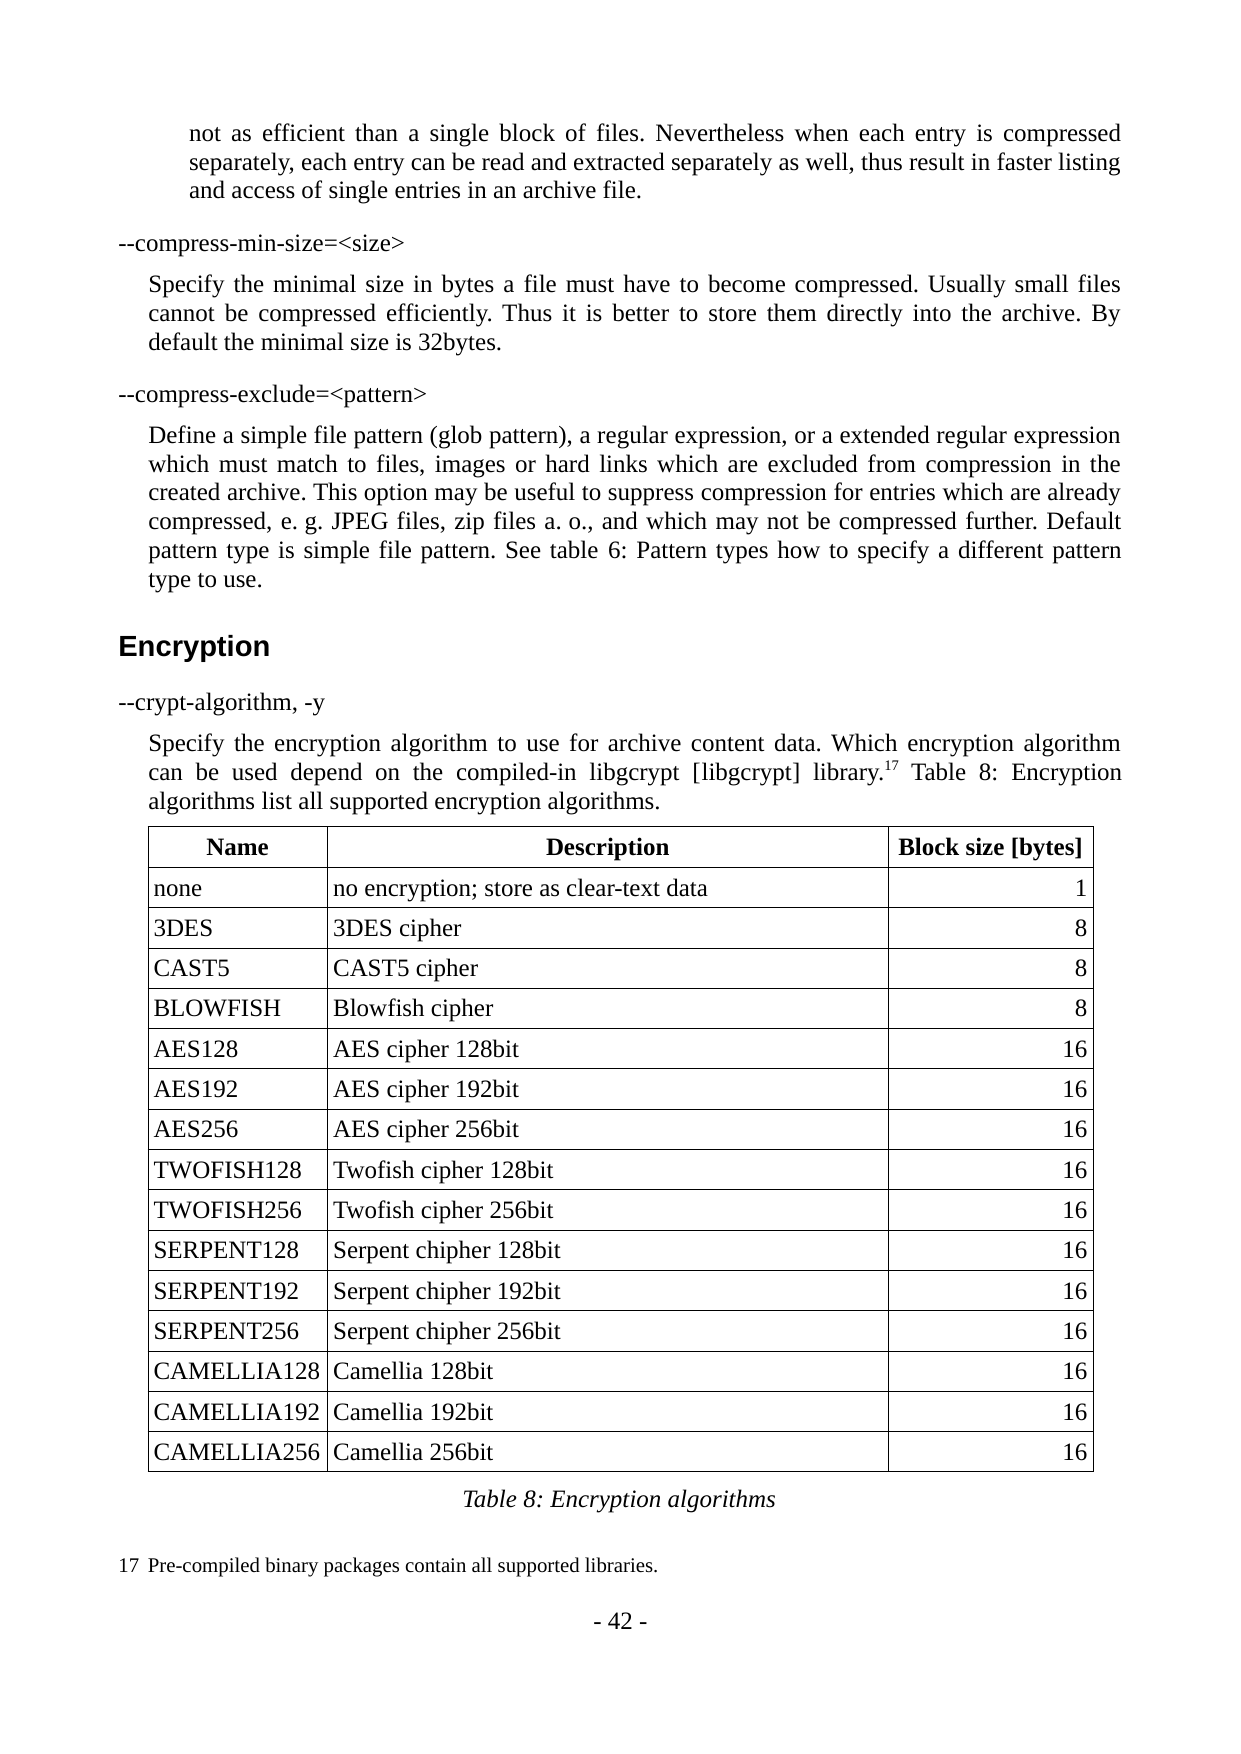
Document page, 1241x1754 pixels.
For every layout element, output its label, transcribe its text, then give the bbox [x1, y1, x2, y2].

table_cell 16 [889, 1150, 1093, 1189]
table_cell AES256 [149, 1110, 327, 1149]
table_cell AES192 [149, 1069, 327, 1109]
table_cell AES cipher 128bit [328, 1029, 888, 1068]
table_cell SERPENT128 [149, 1231, 327, 1270]
table_cell AES cipher 256bit [328, 1110, 888, 1149]
table_cell 16 [889, 1069, 1093, 1109]
text Table 8: Encryption algorithms [118, 1484, 1122, 1513]
table_cell 8 [889, 908, 1093, 947]
table_cell Camellia 192bit [328, 1392, 888, 1431]
table_cell CAST5 [149, 949, 327, 988]
table_cell 16 [889, 1271, 1093, 1310]
table_cell Serpent chipher 192bit [328, 1271, 888, 1310]
table_cell TWOFISH256 [149, 1190, 327, 1229]
table_cell 16 [889, 1029, 1093, 1068]
text Specify the encryption algorithm to use for archive content data. Which encryption algorithm can be used depend on the compiled-in libgcrypt [libgcrypt] library. Table 8: Encryption algorithms list all supported encryption algorithms. [148, 728, 1122, 814]
table_cell 16 [889, 1311, 1093, 1351]
table_cell Serpent chipher 128bit [328, 1231, 888, 1270]
table_cell TWOFISH128 [149, 1150, 327, 1189]
table_cell 1 [889, 868, 1093, 907]
table_cell CAMELLIA128 [149, 1352, 327, 1391]
table_header Name [149, 827, 327, 867]
table_cell Blowfish cipher [328, 989, 888, 1028]
table_cell none [149, 868, 327, 907]
text Specify the minimal size in bytes a file must have to become compressed. Usually small files cannot be compressed efficiently. Thus it is better to store them directly into the archive. By default the minimal size is 32bytes. [148, 269, 1122, 355]
text not as efficient than a single block of files. Nevertheless when each entry is compressed separately, each entry can be read and extracted separately as well, thus result in faster listing and access of single entries in an archive file. [118, 118, 1122, 204]
title --crypt-algorithm, -y [118, 687, 1122, 716]
table_header Block size [bytes] [889, 827, 1093, 867]
table_cell Twofish cipher 128bit [328, 1150, 888, 1189]
table_cell Twofish cipher 256bit [328, 1190, 888, 1229]
text Pre-compiled binary packages contain all supported libraries. [118, 1553, 1122, 1577]
table_cell 16 [889, 1432, 1093, 1471]
table_cell AES128 [149, 1029, 327, 1068]
text Define a simple file pattern (glob pattern), a regular expression, or a extended regular expression which must match to files, images or hard links which are excluded from compression in the created archive. This option may be useful to suppress compression for entries which are already compressed, e. g. JPEG files, zip files a. o., and which may not be compressed further. Default pattern type is simple file pattern. See table 6: Pattern types how to specify a different pattern type to use. [148, 420, 1122, 592]
table_cell 8 [889, 949, 1093, 988]
table_cell Serpent chipher 256bit [328, 1311, 888, 1351]
table_cell 3DES cipher [328, 908, 888, 947]
table_cell SERPENT192 [149, 1271, 327, 1310]
table_cell CAMELLIA192 [149, 1392, 327, 1431]
table_cell 16 [889, 1231, 1093, 1270]
table_header Description [328, 827, 888, 867]
table_cell 16 [889, 1110, 1093, 1149]
table_cell Camellia 128bit [328, 1352, 888, 1391]
table_cell SERPENT256 [149, 1311, 327, 1351]
subtitle Encryption [118, 629, 1122, 663]
title --compress-min-size=<size> [118, 228, 1122, 257]
table_cell Camellia 256bit [328, 1432, 888, 1471]
table_cell no encryption; store as clear-text data [328, 868, 888, 907]
table_cell 16 [889, 1392, 1093, 1431]
table_cell BLOWFISH [149, 989, 327, 1028]
table_cell CAMELLIA256 [149, 1432, 327, 1471]
table_cell CAST5 cipher [328, 949, 888, 988]
table_cell 8 [889, 989, 1093, 1028]
table_cell 3DES [149, 908, 327, 947]
title --compress-exclude=<pattern> [118, 379, 1122, 408]
table_cell AES cipher 192bit [328, 1069, 888, 1109]
table_cell 16 [889, 1352, 1093, 1391]
table_cell 16 [889, 1190, 1093, 1229]
